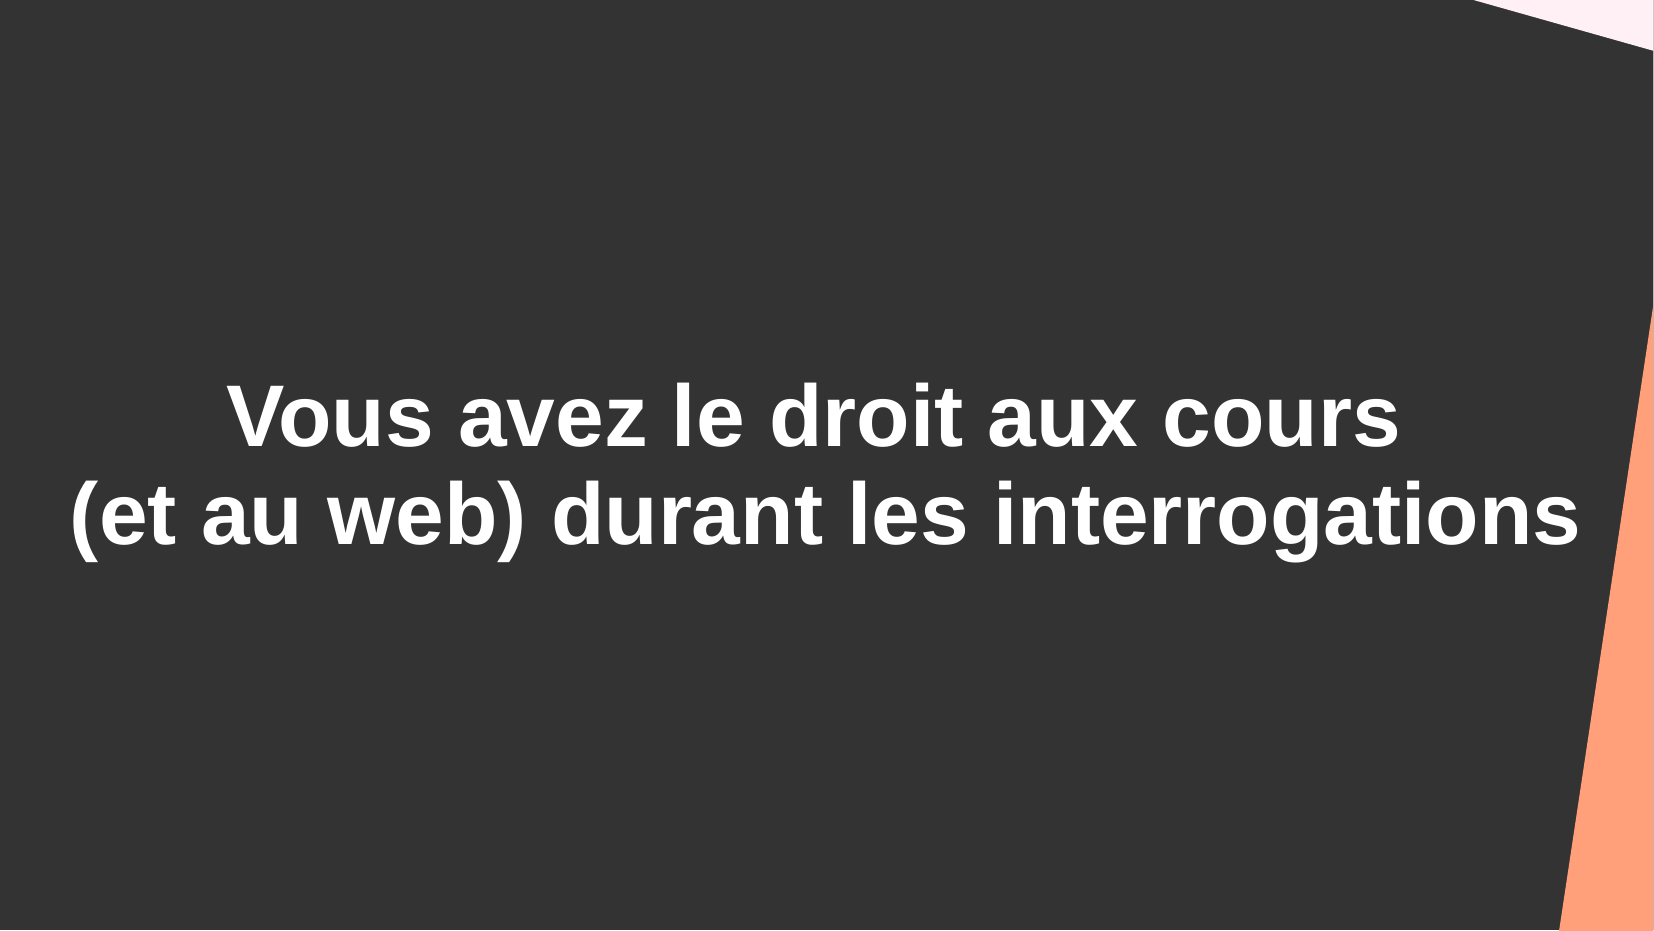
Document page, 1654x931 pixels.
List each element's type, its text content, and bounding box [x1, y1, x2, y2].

text_box [1473, 0, 1654, 51]
title Vous avez le droit aux cours (et au web) durant les interrogations [31, 367, 1622, 588]
text_box [1559, 300, 1654, 931]
